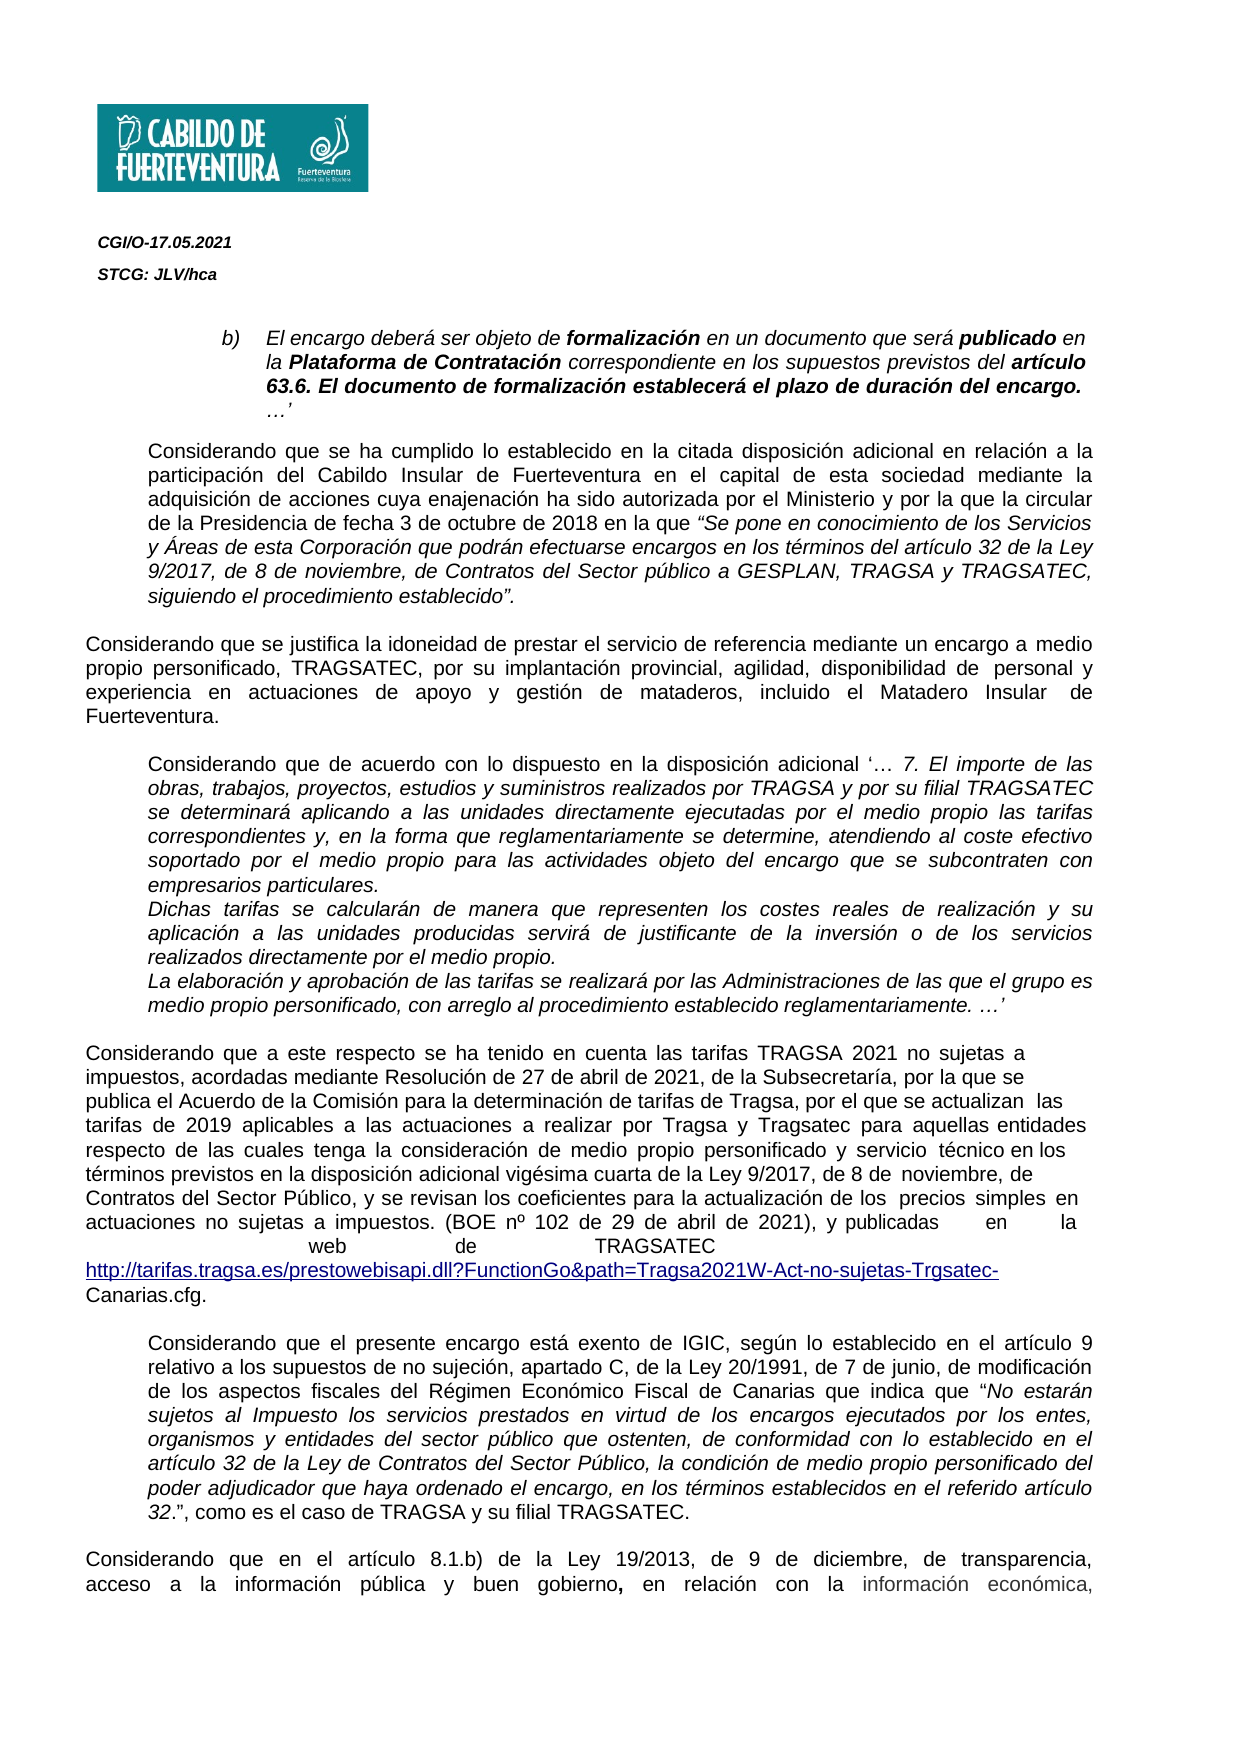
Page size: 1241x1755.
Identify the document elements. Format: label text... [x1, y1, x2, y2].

text Dichas tarifas se calcularán de manera que representen los costes reales de realización y su aplicación a las unidades producidas servirá de justificante de la inversión o de los servicios realizados directamente por el medio propio. [148, 896, 1093, 969]
text …’ [266, 398, 1107, 422]
text La elaboración y aprobación de las tarifas se realizará por las Administraciones de las que el grupo es medio propio personificado, con arreglo al procedimiento establecido reglamentariamente. …’ [148, 969, 1093, 1017]
subtitle 63.6. El documento de formalización establecerá el plazo de duración del encargo. [266, 374, 1107, 398]
list El encargo deberá ser objeto de formalización en un documento que será publicado en la Plataforma de Contratación correspondiente en los supuestos previstos del artículo [222, 326, 1093, 374]
text Considerando que de acuerdo con lo dispuesto en la disposición adicional ‘… 7. El importe de las obras, trabajos, proyectos, estudios y suministros realizados por TRAGSA y por su filial TRAGSATEC se determinará aplicando a las unidades directamente ejecutadas por el medio propio las tarifas correspondientes y, en la forma que reglamentariamente se determine, atendiendo al coste efectivo soportado por el medio propio para las actividades objeto del encargo que se subcontraten con empresarios particulares. [148, 752, 1093, 896]
text Considerando que a este respecto se ha tenido en cuenta las tarifas TRAGSA 2021 no sujetas a impuestos, acordadas mediante Resolución de 27 de abril de 2021, de la Subsecretaría, por la que se publica el Acuerdo de la Comisión para la determinación de tarifas de Tragsa, por el que se actualizan las tarifas de 2019 aplicables a las actuaciones a realizar por Tragsa y Tragsatec para aquellas entidades respecto de las cuales tenga la consideración de medio propio personificado y servicio técnico en los términos previstos en la disposición adicional vigésima cuarta de la Ley 9/2017, de 8 de noviembre, de Contratos del Sector Público, y se revisan los coeficientes para la actualización de los precios simples en actuaciones no sujetas a impuestos. (BOE nº 102 de 29 de abril de 2021), y publicadas en la web de TRAGSATEC http://tarifas.tragsa.es/prestowebisapi.dll?FunctionGo&path=Tragsa2021W-Act-no-sujetas-Trgsatec- Canarias.cfg. [85, 1041, 1093, 1306]
text Considerando que se justifica la idoneidad de prestar el servicio de referencia mediante un encargo a medio propio personificado, TRAGSATEC, por su implantación provincial, agilidad, disponibilidad de personal y experiencia en actuaciones de apoyo y gestión de mataderos, incluido el Matadero Insular de Fuerteventura. [85, 631, 1093, 728]
text Considerando que se ha cumplido lo establecido en la citada disposición adicional en relación a la participación del Cabildo Insular de Fuerteventura en el capital de esta sociedad mediante la adquisición de acciones cuya enajenación ha sido autorizada por el Ministerio y por la que la circular de la Presidencia de fecha 3 de octubre de 2018 en la que “Se pone en conocimiento de los Servicios y Áreas de esta Corporación que podrán efectuarse encargos en los términos del artículo 32 de la Ley 9/2017, de 8 de noviembre, de Contratos del Sector público a GESPLAN, TRAGSA y TRAGSATEC, siguiendo el procedimiento establecido”. [148, 438, 1093, 607]
text Considerando que el presente encargo está exento de IGIC, según lo establecido en el artículo 9 relativo a los supuestos de no sujeción, apartado C, de la Ley 20/1991, de 7 de junio, de modificación de los aspectos fiscales del Régimen Económico Fiscal de Canarias que indica que “No estarán sujetos al Impuesto los servicios prestados en virtud de los encargos ejecutados por los entes, organismos y entidades del sector público que ostenten, de conformidad con lo establecido en el artículo 32 de la Ley de Contratos del Sector Público, la condición de medio propio personificado del poder adjudicador que haya ordenado el encargo, en los términos establecidos en el referido artículo 32.”, como es el caso de TRAGSA y su filial TRAGSATEC. [148, 1330, 1093, 1523]
text Considerando que en el artículo 8.1.b) de la Ley 19/2013, de 9 de diciembre, de transparencia, acceso a la información pública y buen gobierno, en relación con la información económica, [85, 1547, 1093, 1596]
